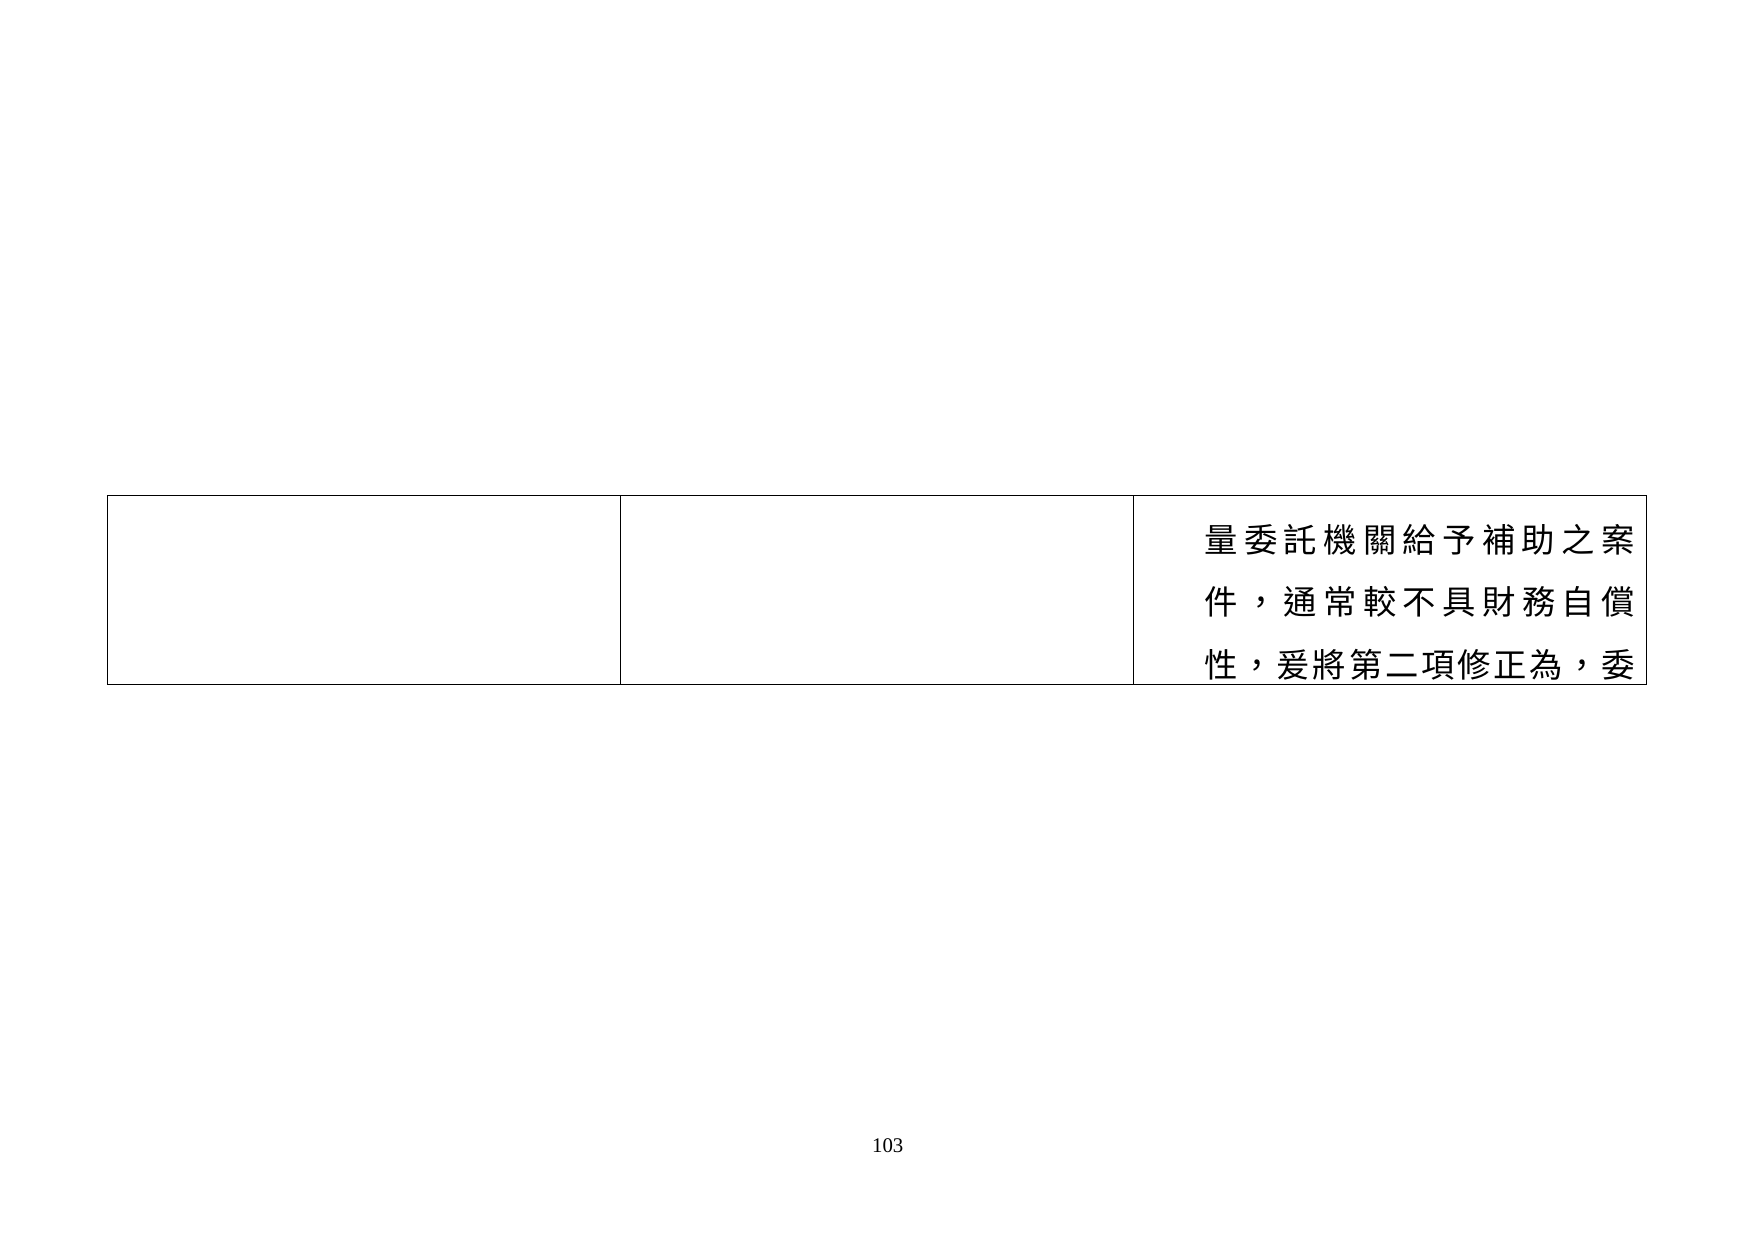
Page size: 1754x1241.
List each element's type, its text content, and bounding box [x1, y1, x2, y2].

table_cell [621, 496, 1133, 684]
table_cell [108, 496, 620, 684]
table_cell 量委託機關給予補助之案件，通常較不具財務自償性，爰將第二項修正為，委 [1134, 496, 1646, 684]
